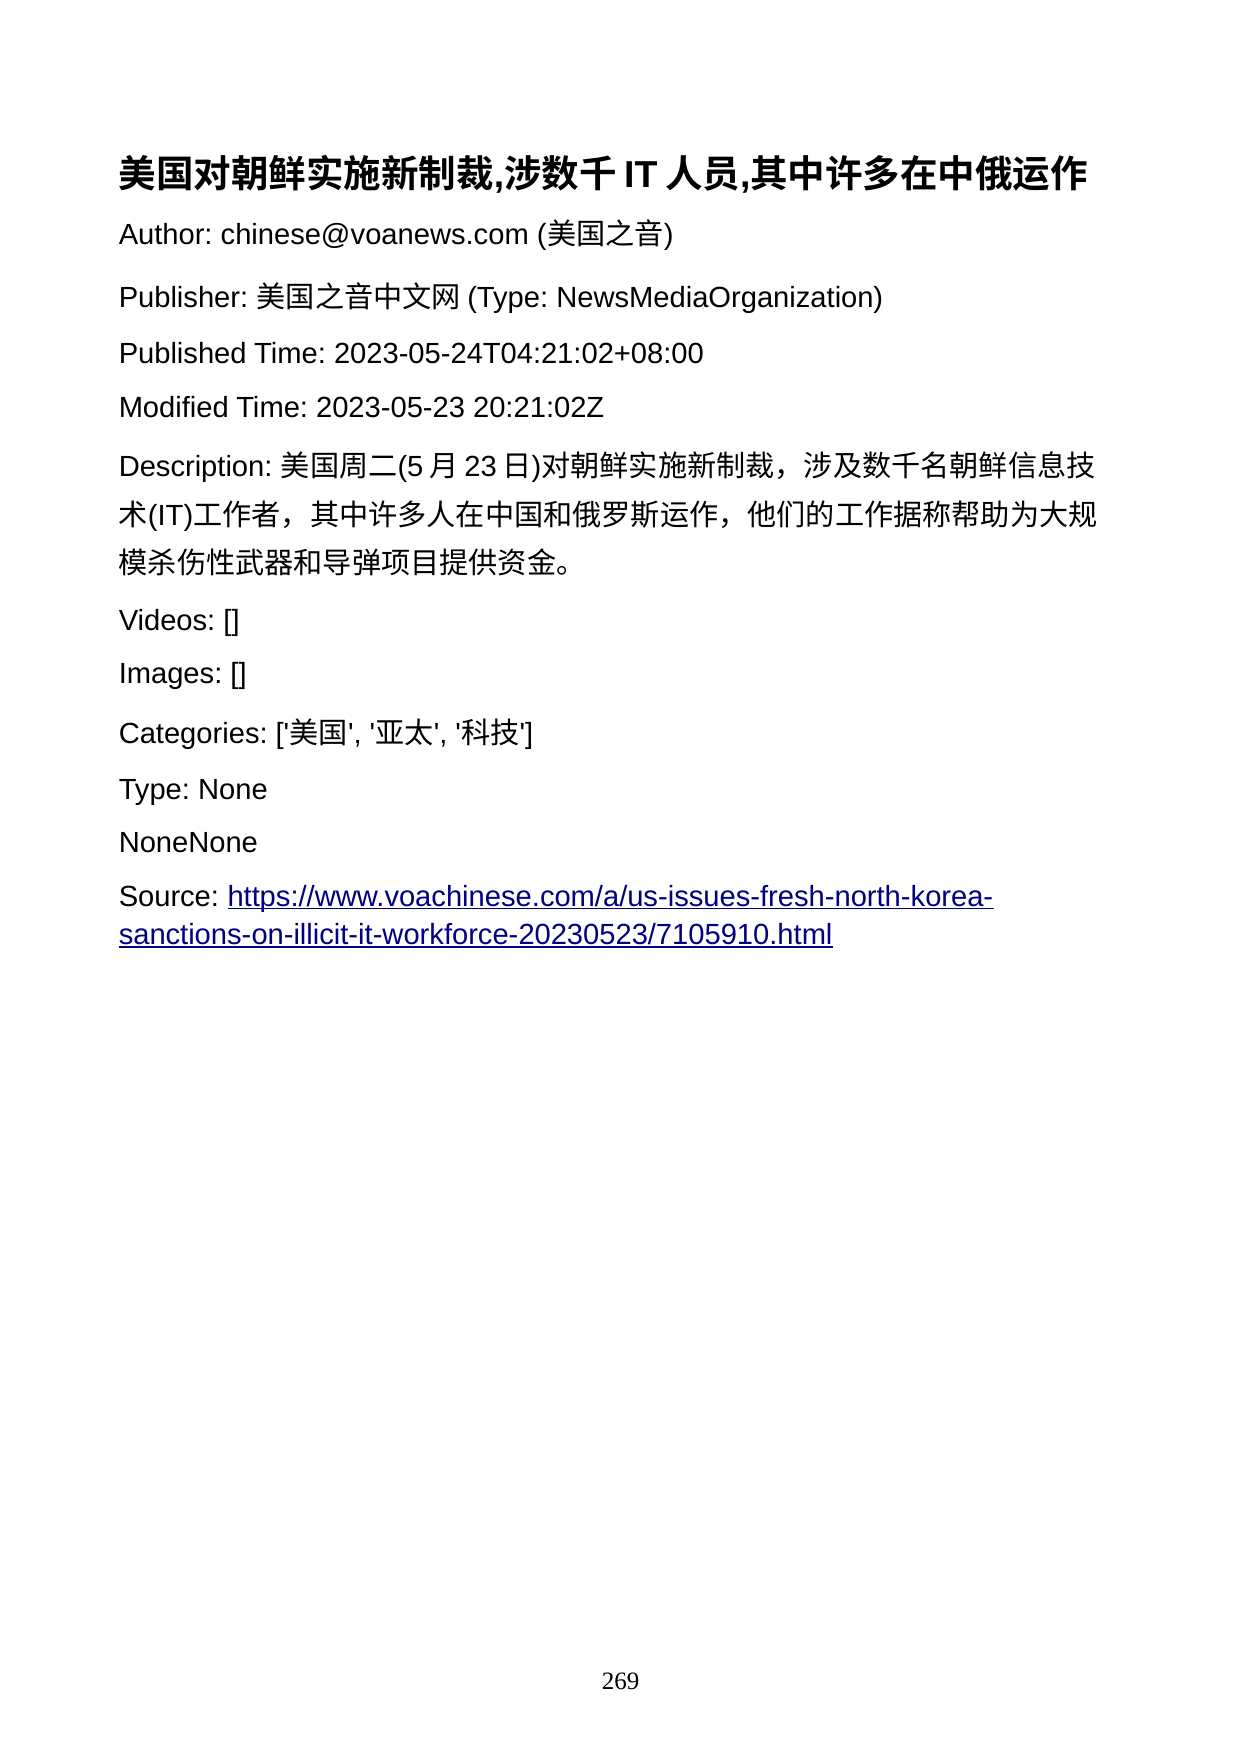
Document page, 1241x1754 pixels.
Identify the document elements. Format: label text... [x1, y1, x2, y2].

subtitle 美国对朝鲜实施新制裁,涉数千IT人员,其中许多在中俄运作 [118, 143, 1122, 198]
text Publisher: 美国之音中文网 (Type: NewsMediaOrganization) [118, 273, 1122, 316]
text Type: None [118, 772, 1122, 806]
text Published Time: 2023-05-24T04:21:02+08:00 [118, 337, 1122, 370]
text Author: chinese@voanews.com (美国之音) [118, 210, 1122, 253]
text Description: 美国周二(5月23日)对朝鲜实施新制裁，涉及数千名朝鲜信息技术(IT)工作者，其中许多人在中国和俄罗斯运作，他们的工作据称帮助为大规模杀伤性武器和导弹项目提供资金。 [118, 443, 1122, 582]
text Modified Time: 2023-05-23 20:21:02Z [118, 390, 1122, 423]
text Source: https://www.voachinese.com/a/us-issues-fresh-north-korea-sanctions-on-illicit-it-workforce-20230523/7105910.html [118, 879, 1122, 951]
text Videos: [] [118, 603, 1122, 637]
text Categories: ['美国', '亚太', '科技'] [118, 709, 1122, 752]
text Images: [] [118, 656, 1122, 690]
text NoneNone [118, 826, 1122, 859]
